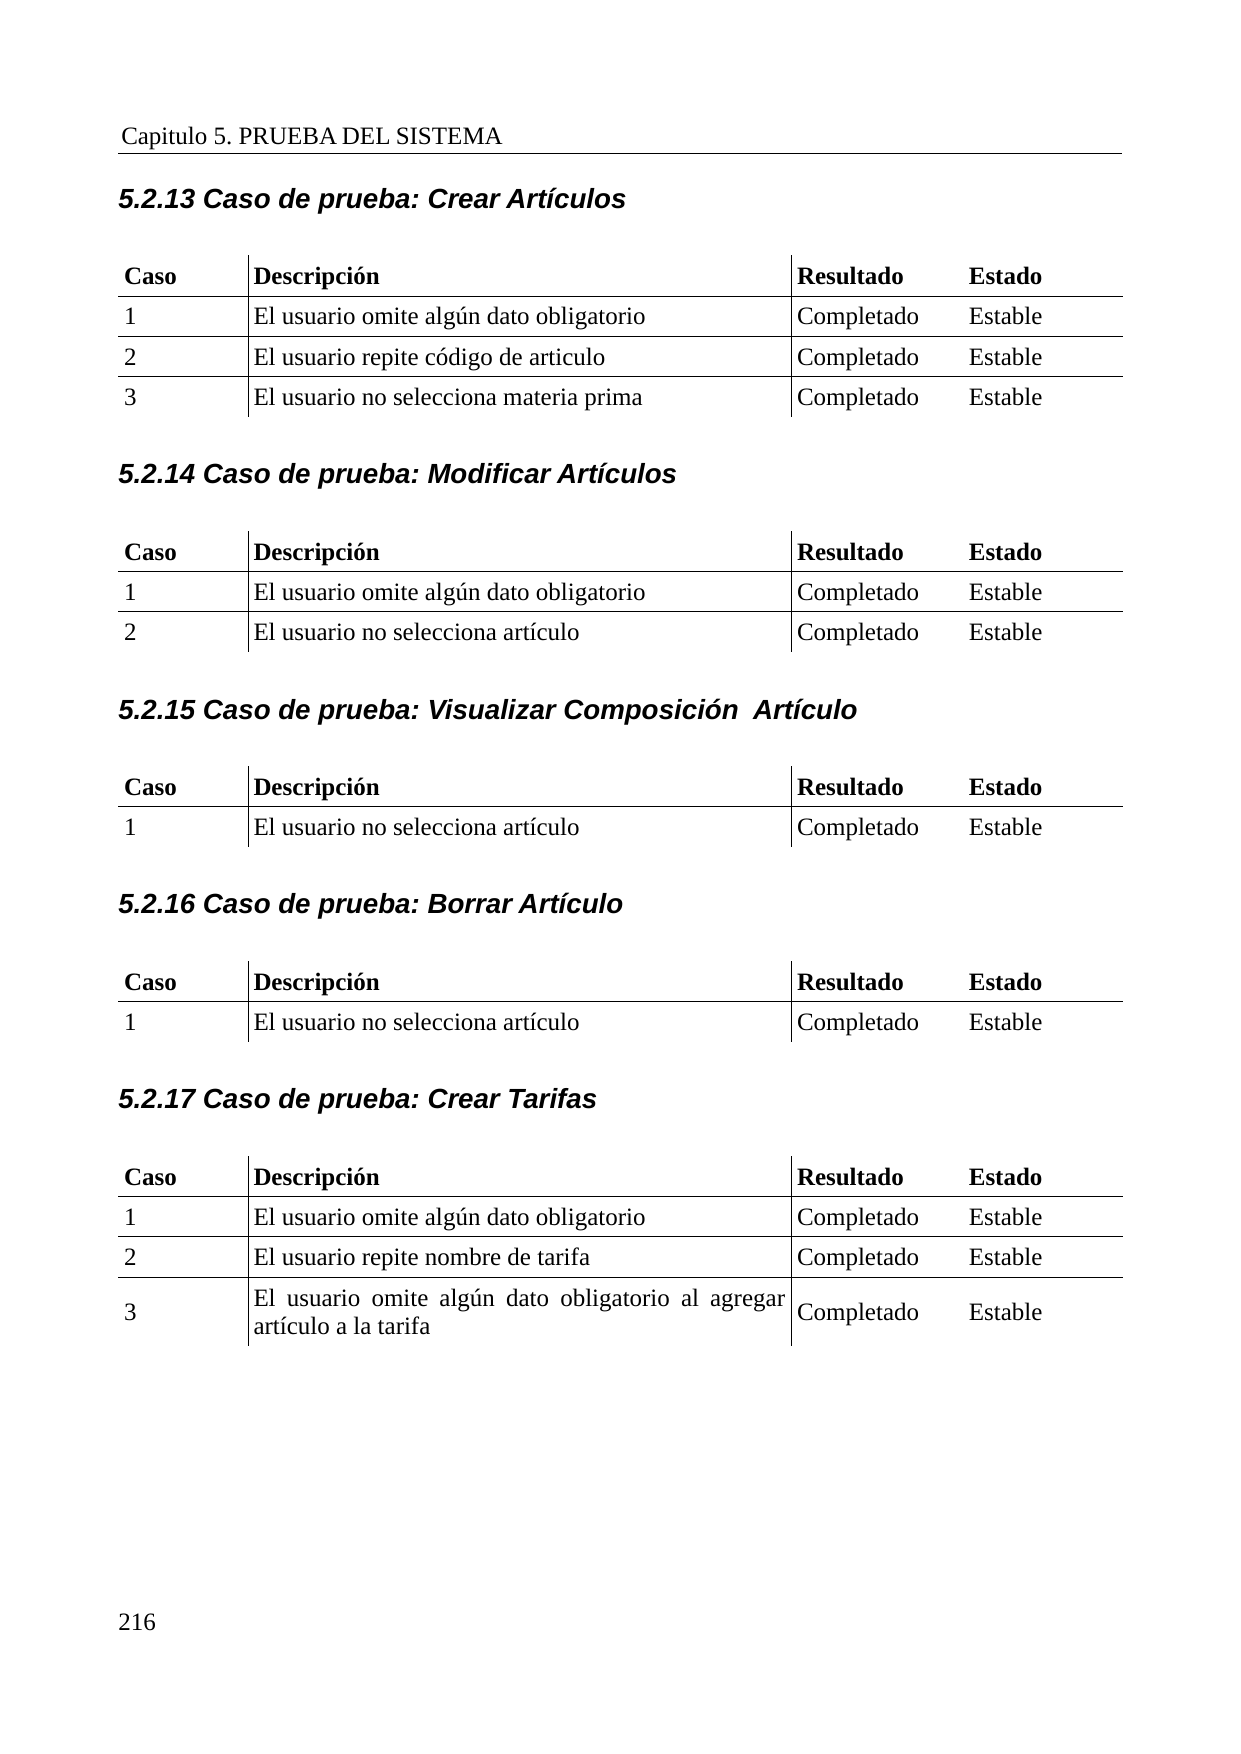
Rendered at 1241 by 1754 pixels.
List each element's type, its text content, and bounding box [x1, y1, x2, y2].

table_header Resultado [792, 531, 963, 571]
table_cell Estable [963, 297, 1123, 336]
table_cell Completado [792, 297, 963, 336]
table_cell Estable [963, 612, 1123, 652]
table_header Caso [118, 961, 248, 1001]
table_cell Completado [792, 572, 963, 611]
table_cell Completado [792, 337, 963, 376]
table_cell El usuario no selecciona artículo [249, 807, 791, 847]
table_header Resultado [792, 961, 963, 1001]
table_header Estado [963, 961, 1123, 1001]
table_cell Completado [792, 1002, 963, 1042]
table_cell Completado [792, 807, 963, 847]
table_cell Completado [792, 1237, 963, 1277]
table_header Estado [963, 531, 1123, 571]
table_cell 1 [118, 297, 248, 336]
table_cell 1 [118, 807, 248, 847]
table_header Estado [963, 766, 1123, 806]
table_cell 2 [118, 337, 248, 376]
table_cell El usuario omite algún dato obligatorio al agregar artículo a la tarifa [249, 1278, 791, 1346]
table_cell Completado [792, 612, 963, 652]
subtitle 5.2.13 Caso de prueba: Crear Artículos [118, 182, 1122, 214]
table_cell El usuario repite nombre de tarifa [249, 1237, 791, 1277]
table_header Descripción [249, 255, 791, 296]
table_cell 3 [118, 377, 248, 417]
table_header Resultado [792, 766, 963, 806]
table_cell 3 [118, 1278, 248, 1346]
table_cell 2 [118, 1237, 248, 1277]
subtitle 5.2.14 Caso de prueba: Modificar Artículos [118, 458, 1122, 490]
table_header Resultado [792, 1156, 963, 1196]
subtitle 5.2.16 Caso de prueba: Borrar Artículo [118, 888, 1122, 920]
subtitle 5.2.17 Caso de prueba: Crear Tarifas [118, 1083, 1122, 1115]
table_header Caso [118, 255, 248, 296]
table_cell 1 [118, 1197, 248, 1236]
table_cell El usuario no selecciona artículo [249, 612, 791, 652]
table_cell Estable [963, 807, 1123, 847]
table_cell Estable [963, 1278, 1123, 1346]
table_cell 1 [118, 1002, 248, 1042]
table_cell Estable [963, 572, 1123, 611]
table_header Descripción [249, 1156, 791, 1196]
table_cell El usuario repite código de articulo [249, 337, 791, 376]
table_header Caso [118, 766, 248, 806]
table_header Descripción [249, 531, 791, 571]
table_header Resultado [792, 255, 963, 296]
table_cell Completado [792, 1197, 963, 1236]
table_cell Estable [963, 377, 1123, 417]
table_header Estado [963, 255, 1123, 296]
table_header Caso [118, 1156, 248, 1196]
table_cell 1 [118, 572, 248, 611]
table_header Estado [963, 1156, 1123, 1196]
table_cell El usuario no selecciona materia prima [249, 377, 791, 417]
table_cell Completado [792, 377, 963, 417]
table_cell Estable [963, 1197, 1123, 1236]
table_header Descripción [249, 961, 791, 1001]
table_cell Estable [963, 1002, 1123, 1042]
subtitle 5.2.15 Caso de prueba: Visualizar Composición Artículo [118, 693, 1122, 725]
table_cell Estable [963, 1237, 1123, 1277]
table_cell El usuario no selecciona artículo [249, 1002, 791, 1042]
table_cell El usuario omite algún dato obligatorio [249, 572, 791, 611]
table_cell 2 [118, 612, 248, 652]
table_cell El usuario omite algún dato obligatorio [249, 297, 791, 336]
table_header Descripción [249, 766, 791, 806]
table_header Caso [118, 531, 248, 571]
table_cell Completado [792, 1278, 963, 1346]
table_cell El usuario omite algún dato obligatorio [249, 1197, 791, 1236]
table_cell Estable [963, 337, 1123, 376]
